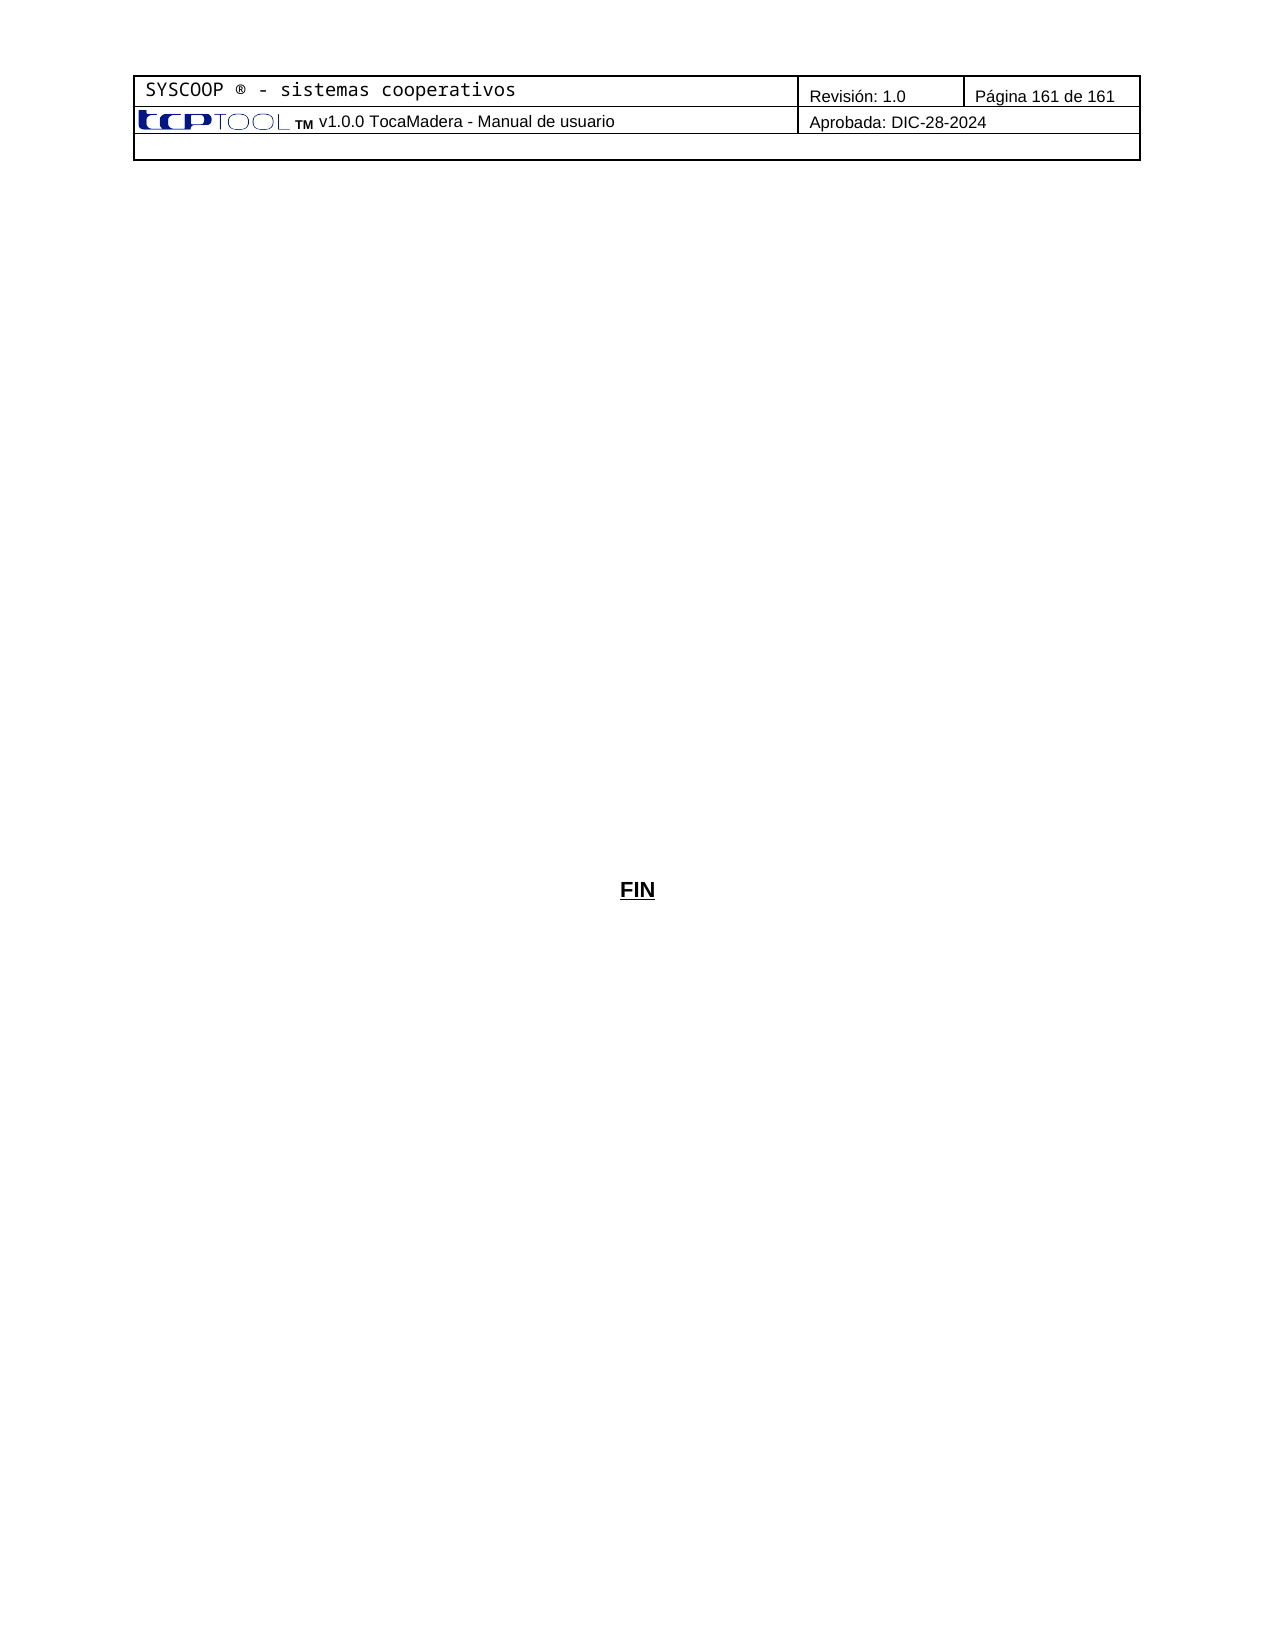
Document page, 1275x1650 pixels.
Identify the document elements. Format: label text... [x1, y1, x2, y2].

picture [138, 110, 290, 130]
text FIN [150, 877, 1125, 902]
